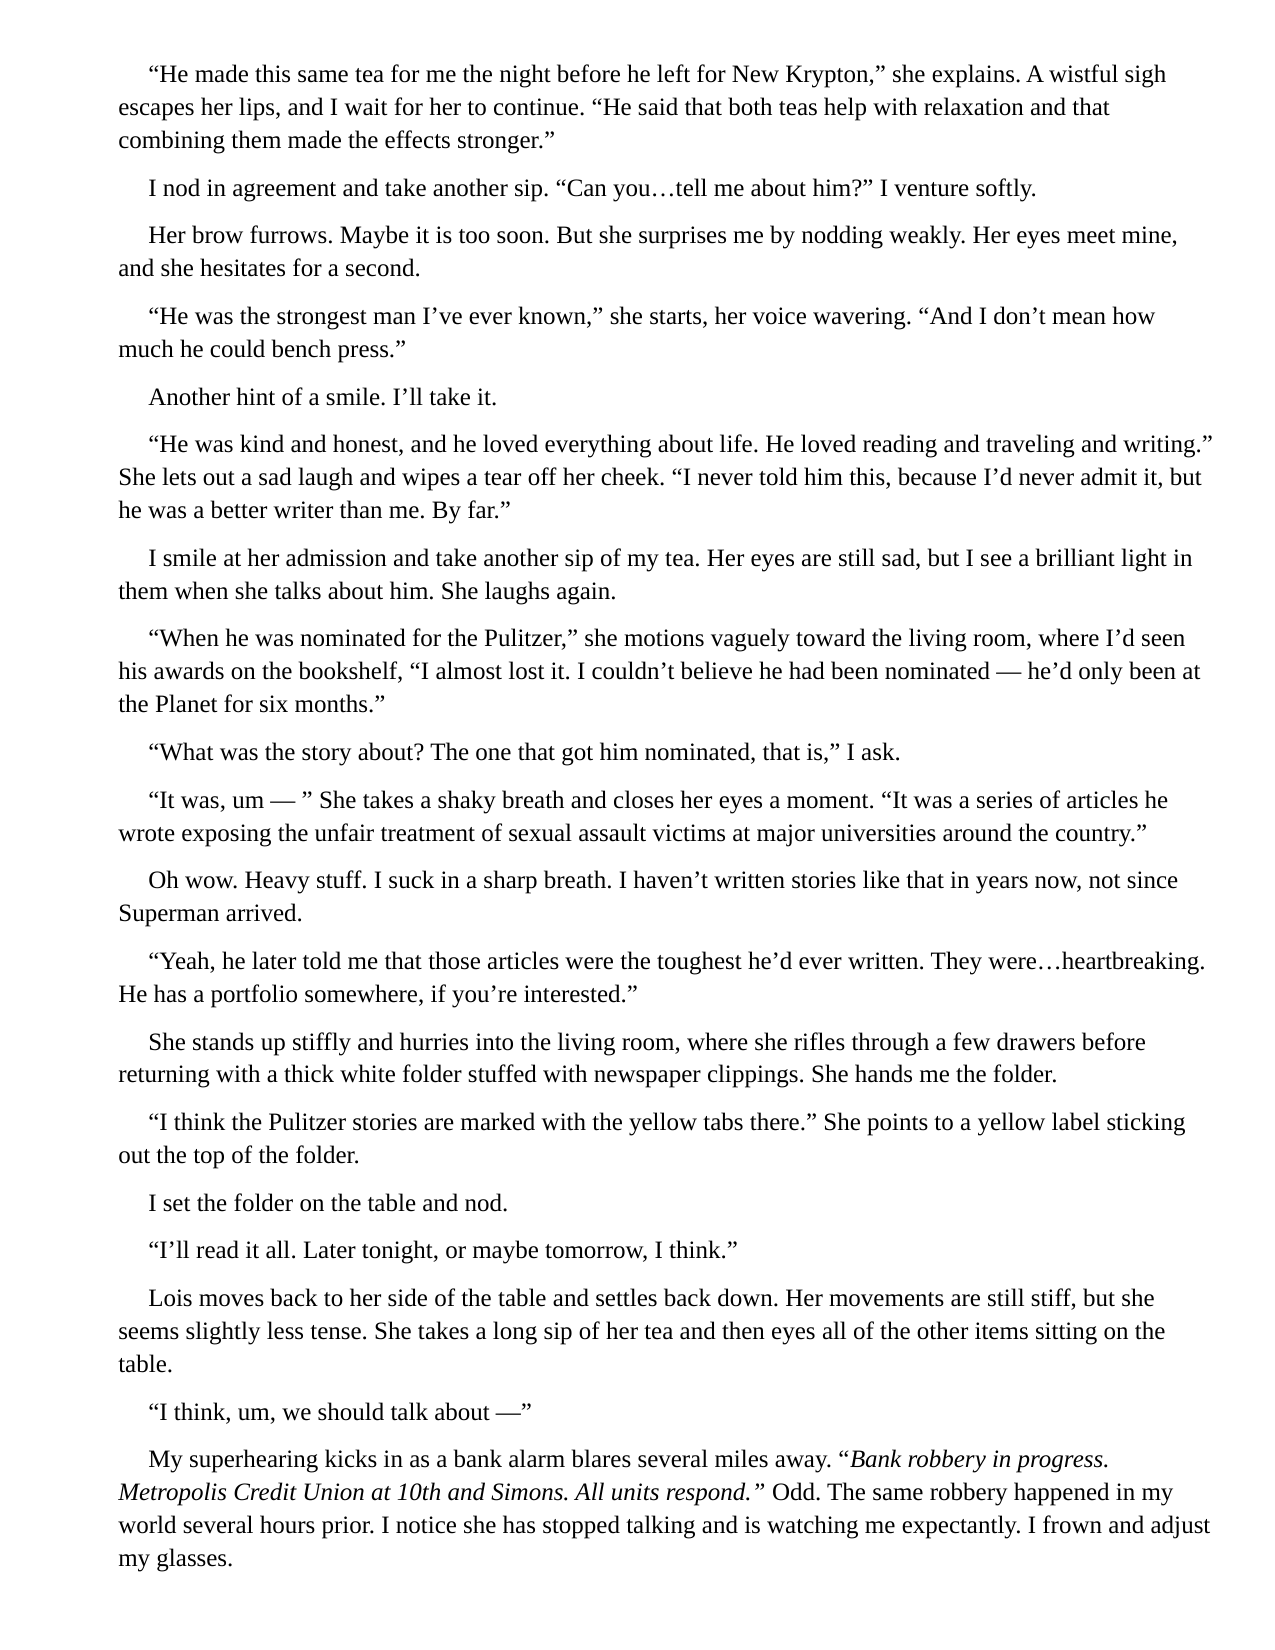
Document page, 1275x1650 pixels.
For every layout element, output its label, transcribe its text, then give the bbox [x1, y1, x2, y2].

text Another hint of a smile. I’ll take it. [118, 382, 1216, 410]
text I smile at her admission and take another sip of my tea. Her eyes are still sad, but I see a brilliant light in them when she talks about him. She laughs again. [118, 543, 1216, 604]
text “He was the strongest man I’ve ever known,” she starts, her voice wavering. “And I don’t mean how much he could bench press.” [118, 301, 1216, 363]
text “It was, um — ” She takes a shaky breath and closes her eyes a moment. “It was a series of articles he wrote exposing the unfair treatment of sexual assault victims at major universities around the country.” [118, 785, 1216, 846]
text Her brow furrows. Maybe it is too soon. But she surprises me by nodding weakly. Her eyes meet mine, and she hesitates for a second. [118, 220, 1216, 282]
text “He was kind and honest, and he loved everything about life. He loved reading and traveling and writing.” She lets out a sad laugh and wipes a tear off her cheek. “I never told him this, because I’d never admit it, but he was a better writer than me. By far.” [118, 429, 1216, 524]
text I nod in agreement and take another sip. “Can you…tell me about him?” I venture softly. [118, 173, 1216, 201]
text “He made this same tea for me the night before he left for New Krypton,” she explains. A wistful sigh escapes her lips, and I wait for her to continue. “He said that both teas help with relaxation and that combining them made the effects stronger.” [118, 59, 1216, 154]
text “I think the Pulitzer stories are marked with the yellow tabs there.” She points to a yellow label sticking out the top of the folder. [118, 1107, 1216, 1169]
text I set the folder on the table and nod. [118, 1188, 1216, 1217]
text “I think, um, we should talk about —” [118, 1397, 1216, 1425]
text My superhearing kicks in as a bank alarm blares several miles away. “Bank robbery in progress. Metropolis Credit Union at 10th and Simons. All units respond.” Odd. The same robbery happened in my world several hours prior. I notice she has stopped talking and is watching me expectantly. I frown and adjust my glasses. [118, 1444, 1216, 1572]
text “I’ll read it all. Later tonight, or maybe tomorrow, I think.” [118, 1235, 1216, 1264]
text Oh wow. Heavy stuff. I suck in a sharp breath. I haven’t written stories like that in years now, not since Superman arrived. [118, 865, 1216, 927]
text She stands up stiffly and hurries into the living room, where she rifles through a few drawers before returning with a thick white folder stuffed with newspaper clippings. She hands me the folder. [118, 1027, 1216, 1088]
text “What was the story about? The one that got him nominated, that is,” I ask. [118, 737, 1216, 766]
text “When he was nominated for the Pulitzer,” she motions vaguely toward the living room, where I’d seen his awards on the bookshelf, “I almost lost it. I couldn’t believe he had been nominated — he’d only been at the Planet for six months.” [118, 623, 1216, 718]
text Lois moves back to her side of the table and settles back down. Her movements are still stiff, but she seems slightly less tense. She takes a long sip of her tea and then eyes all of the other items sitting on the table. [118, 1283, 1216, 1378]
text “Yeah, he later told me that those articles were the toughest he’d ever written. They were…heartbreaking. He has a portfolio somewhere, if you’re interested.” [118, 946, 1216, 1008]
